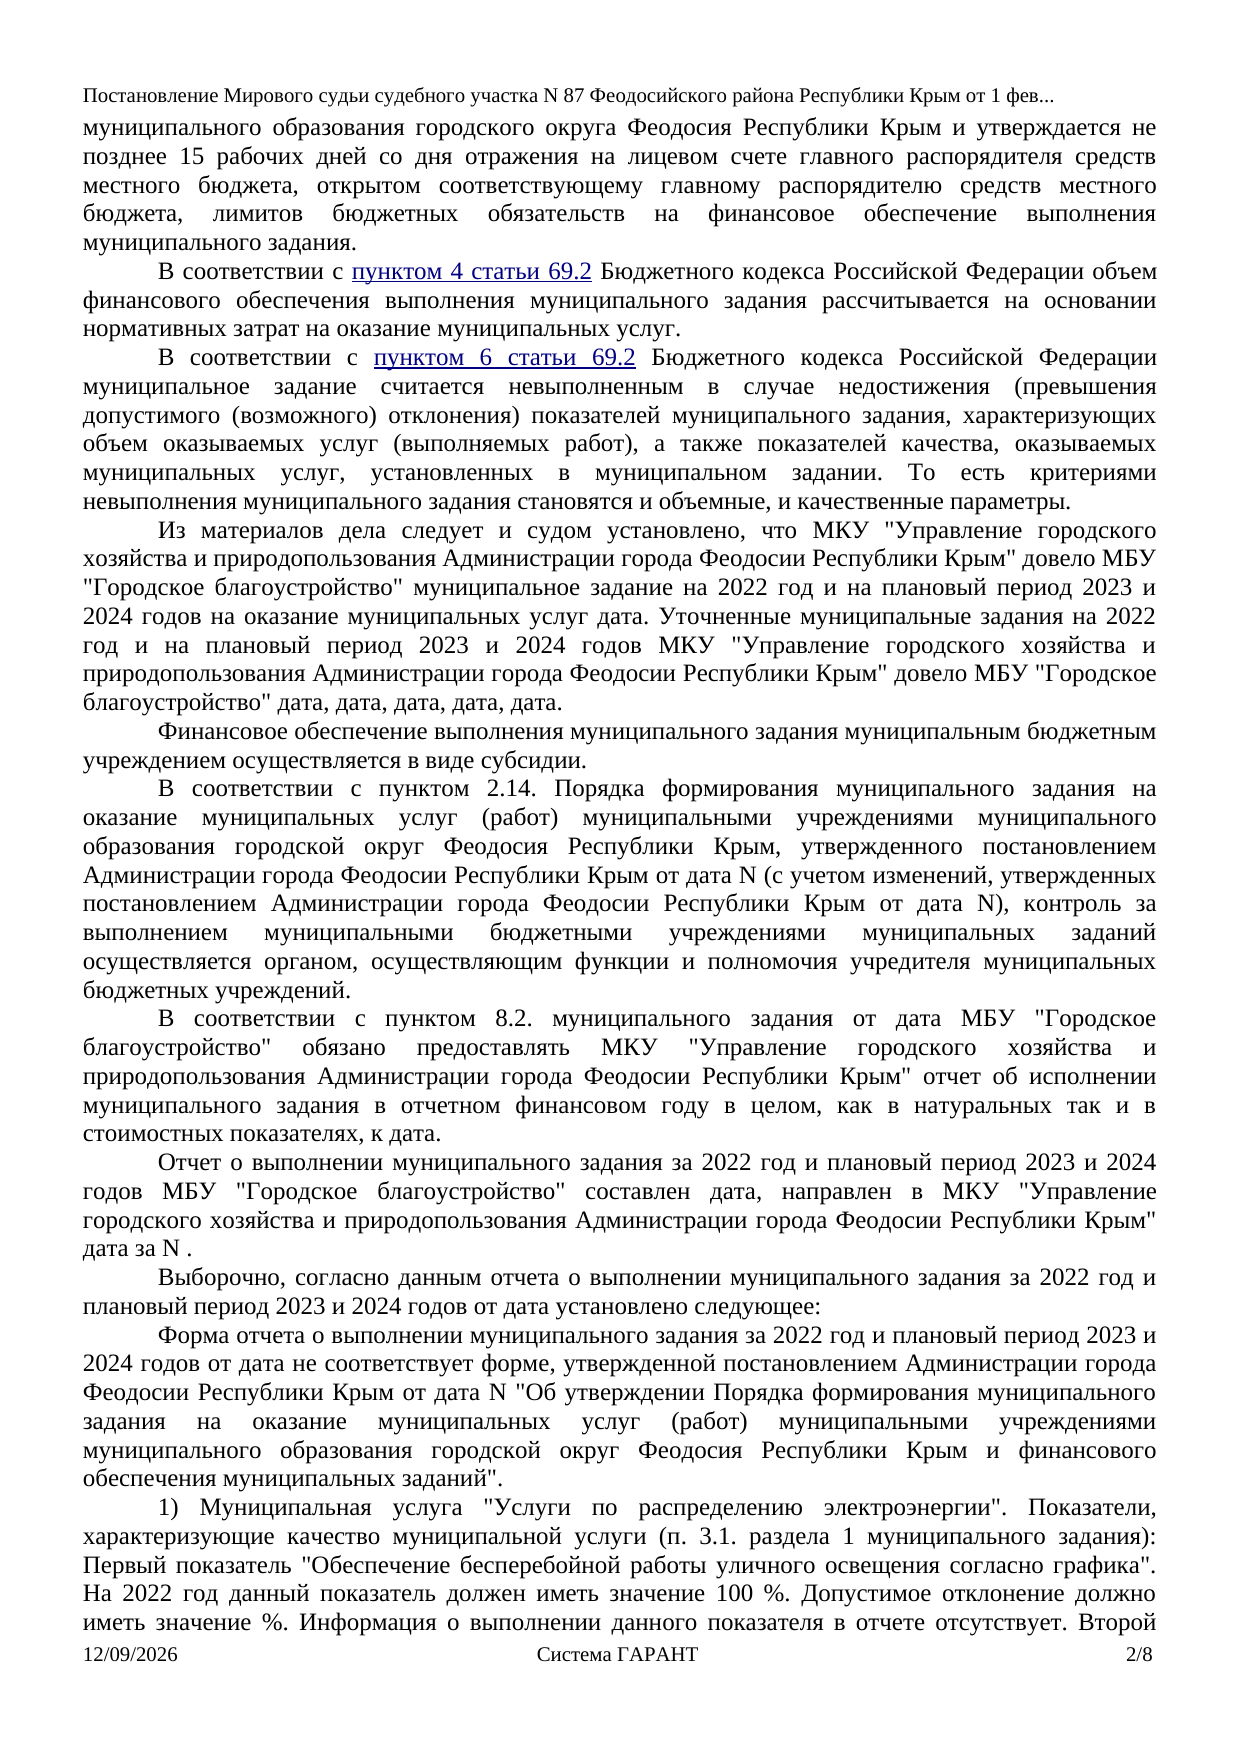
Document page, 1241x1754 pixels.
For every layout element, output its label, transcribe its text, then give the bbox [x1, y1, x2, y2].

text В соответствии с пунктом 2.14. Порядка формирования муниципального задания на оказание муниципальных услуг (работ) муниципальными учреждениями муниципального образования городской округ Феодосия Республики Крым, утвержденного постановлением Администрации города Феодосии Республики Крым от дата N (с учетом изменений, утвержденных постановлением Администрации города Феодосии Республики Крым от дата N), контроль за выполнением муниципальными бюджетными учреждениями муниципальных заданий осуществляется органом, осуществляющим функции и полномочия учредителя муниципальных бюджетных учреждений. [83, 773, 1157, 1003]
text Отчет о выполнении муниципального задания за 2022 год и плановый период 2023 и 2024 годов МБУ "Городское благоустройство" составлен дата, направлен в МКУ "Управление городского хозяйства и природопользования Администрации города Феодосии Республики Крым" дата за N . [83, 1147, 1157, 1262]
text Выборочно, согласно данным отчета о выполнении муниципального задания за 2022 год и плановый период 2023 и 2024 годов от дата установлено следующее: [83, 1262, 1157, 1320]
text В соответствии с пунктом 6 статьи 69.2 Бюджетного кодекса Российской Федерации муниципальное задание считается невыполненным в случае недостижения (превышения допустимого (возможного) отклонения) показателей муниципального задания, характеризующих объем оказываемых услуг (выполняемых работ), а также показателей качества, оказываемых муниципальных услуг, установленных в муниципальном задании. То есть критериями невыполнения муниципального задания становятся и объемные, и качественные параметры. [83, 342, 1157, 515]
text Финансовое обеспечение выполнения муниципального задания муниципальным бюджетным учреждением осуществляется в виде субсидии. [83, 716, 1157, 773]
text Форма отчета о выполнении муниципального задания за 2022 год и плановый период 2023 и 2024 годов от дата не соответствует форме, утвержденной постановлением Администрации города Феодосии Республики Крым от дата N "Об утверждении Порядка формирования муниципального задания на оказание муниципальных услуг (работ) муниципальными учреждениями муниципального образования городской округ Феодосия Республики Крым и финансового обеспечения муниципальных заданий". [83, 1320, 1157, 1492]
text В соответствии с пунктом 8.2. муниципального задания от дата МБУ "Городское благоустройство" обязано предоставлять МКУ "Управление городского хозяйства и природопользования Администрации города Феодосии Республики Крым" отчет об исполнении муниципального задания в отчетном финансовом году в целом, как в натуральных так и в стоимостных показателях, к дата. [83, 1003, 1157, 1147]
text 1) Муниципальная услуга "Услуги по распределению электроэнергии". Показатели, характеризующие качество муниципальной услуги (п. 3.1. раздела 1 муниципального задания): Первый показатель "Обеспечение бесперебойной работы уличного освещения согласно графика". На 2022 год данный показатель должен иметь значение 100 %. Допустимое отклонение должно иметь значение %. Информация о выполнении данного показателя в отчете отсутствует. Второй [83, 1492, 1157, 1636]
text Из материалов дела следует и судом установлено, что МКУ "Управление городского хозяйства и природопользования Администрации города Феодосии Республики Крым" довело МБУ "Городское благоустройство" муниципальное задание на 2022 год и на плановый период 2023 и 2024 годов на оказание муниципальных услуг дата. Уточненные муниципальные задания на 2022 год и на плановый период 2023 и 2024 годов МКУ "Управление городского хозяйства и природопользования Администрации города Феодосии Республики Крым" довело МБУ "Городское благоустройство" дата, дата, дата, дата, дата. [83, 515, 1157, 716]
text В соответствии с пунктом 4 статьи 69.2 Бюджетного кодекса Российской Федерации объем финансового обеспечения выполнения муниципального задания рассчитывается на основании нормативных затрат на оказание муниципальных услуг. [83, 256, 1157, 342]
text муниципального образования городского округа Феодосия Республики Крым и утверждается не позднее 15 рабочих дней со дня отражения на лицевом счете главного распорядителя средств местного бюджета, открытом соответствующему главному распорядителю средств местного бюджета, лимитов бюджетных обязательств на финансовое обеспечение выполнения муниципального задания. [83, 112, 1157, 256]
